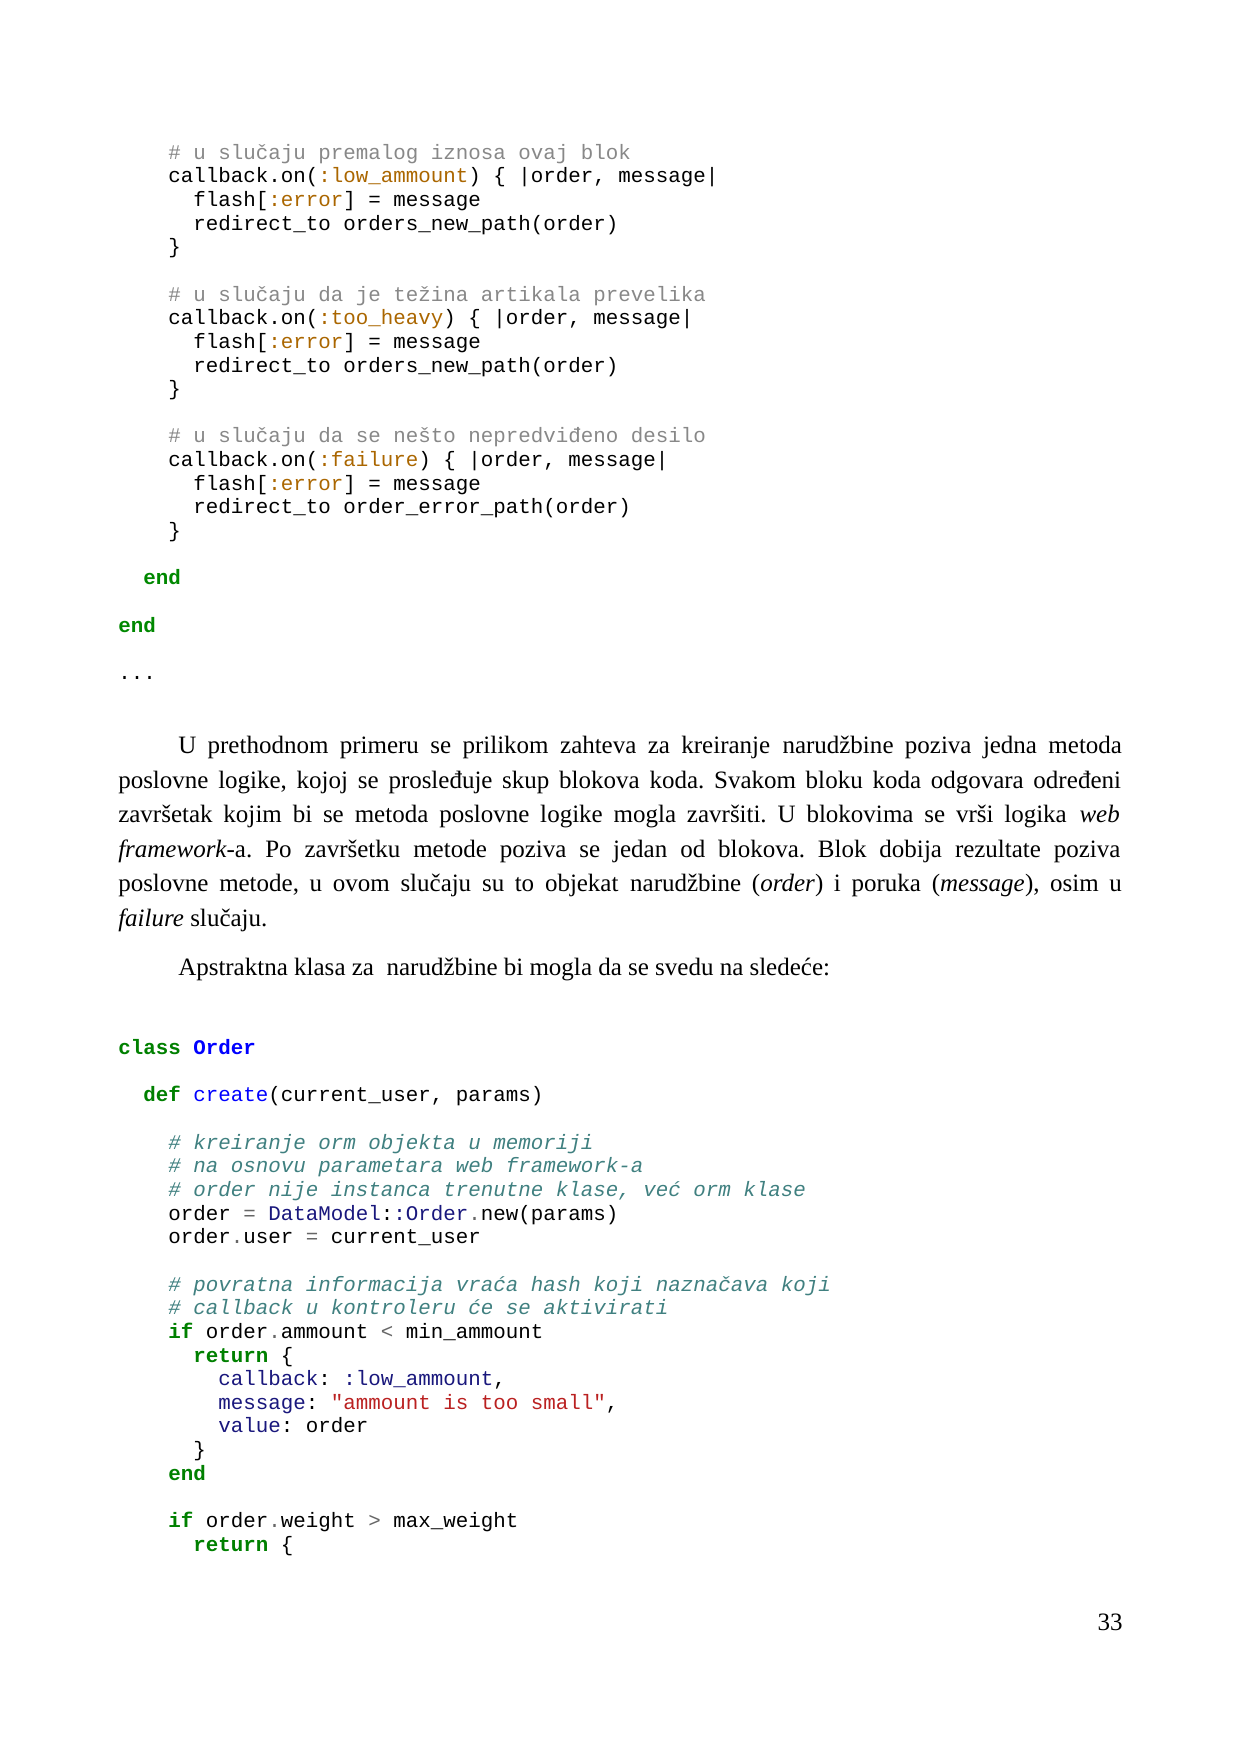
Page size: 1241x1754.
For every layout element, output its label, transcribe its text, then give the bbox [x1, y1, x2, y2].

text callback.on(:too_heavy) { |order, message| [118, 307, 1122, 331]
text value: order [118, 1416, 1122, 1439]
text } [118, 378, 1122, 402]
text callback: :low_ammount, [118, 1368, 1122, 1392]
text callback.on(:failure) { |order, message| [118, 449, 1122, 473]
text U prethodnom primeru se prilikom zahteva za kreiranje narudžbine poziva jedna metoda poslovne logike, kojoj se prosleđuje skup blokova koda. Svakom bloku koda odgovara određeni završetak kojim bi se metoda poslovne logike mogla završiti. U blokovima se vrši logika web framework-a. Po završetku metode poziva se jedan od blokova. Blok dobija rezultate poziva poslovne metode, u ovom slučaju su to objekat narudžbine (order) i poruka (message), osim u failure slučaju. [118, 731, 1122, 932]
text # u slučaju da se nešto nepredviđeno desilo [118, 426, 1122, 449]
text def create(current_user, params) [118, 1084, 1122, 1108]
text # order nije instanca trenutne klase, već orm klase [118, 1179, 1122, 1203]
text if order.ammount < min_ammount [118, 1321, 1122, 1344]
text return { [118, 1344, 1122, 1368]
text Apstraktna klasa za narudžbine bi mogla da se svedu na sledeće: [118, 952, 1122, 981]
text flash[:error] = message [118, 331, 1122, 354]
text ... [118, 662, 1122, 686]
text if order.weight > max_weight [118, 1510, 1122, 1534]
text # u slučaju da je težina artikala prevelika [118, 284, 1122, 307]
text } [118, 520, 1122, 544]
text end [118, 615, 1122, 638]
text flash[:error] = message [118, 473, 1122, 496]
text order = DataModel::Order.new(params) [118, 1203, 1122, 1226]
text flash[:error] = message [118, 189, 1122, 213]
text # povratna informacija vraća hash koji naznačava koji [118, 1274, 1122, 1297]
text message: "ammount is too small", [118, 1392, 1122, 1416]
text # callback u kontroleru će se aktivirati [118, 1297, 1122, 1321]
text redirect_to order_error_path(order) [118, 496, 1122, 520]
text return { [118, 1534, 1122, 1557]
text # na osnovu parametara web framework-a [118, 1155, 1122, 1179]
text order.user = current_user [118, 1226, 1122, 1250]
text } [118, 236, 1122, 260]
text class Order [118, 1037, 1122, 1061]
text # kreiranje orm objekta u memoriji [118, 1132, 1122, 1155]
text redirect_to orders_new_path(order) [118, 354, 1122, 378]
text } [118, 1439, 1122, 1463]
text # u slučaju premalog iznosa ovaj blok [118, 142, 1122, 165]
text end [118, 567, 1122, 591]
text end [118, 1463, 1122, 1486]
text redirect_to orders_new_path(order) [118, 213, 1122, 236]
text callback.on(:low_ammount) { |order, message| [118, 165, 1122, 189]
